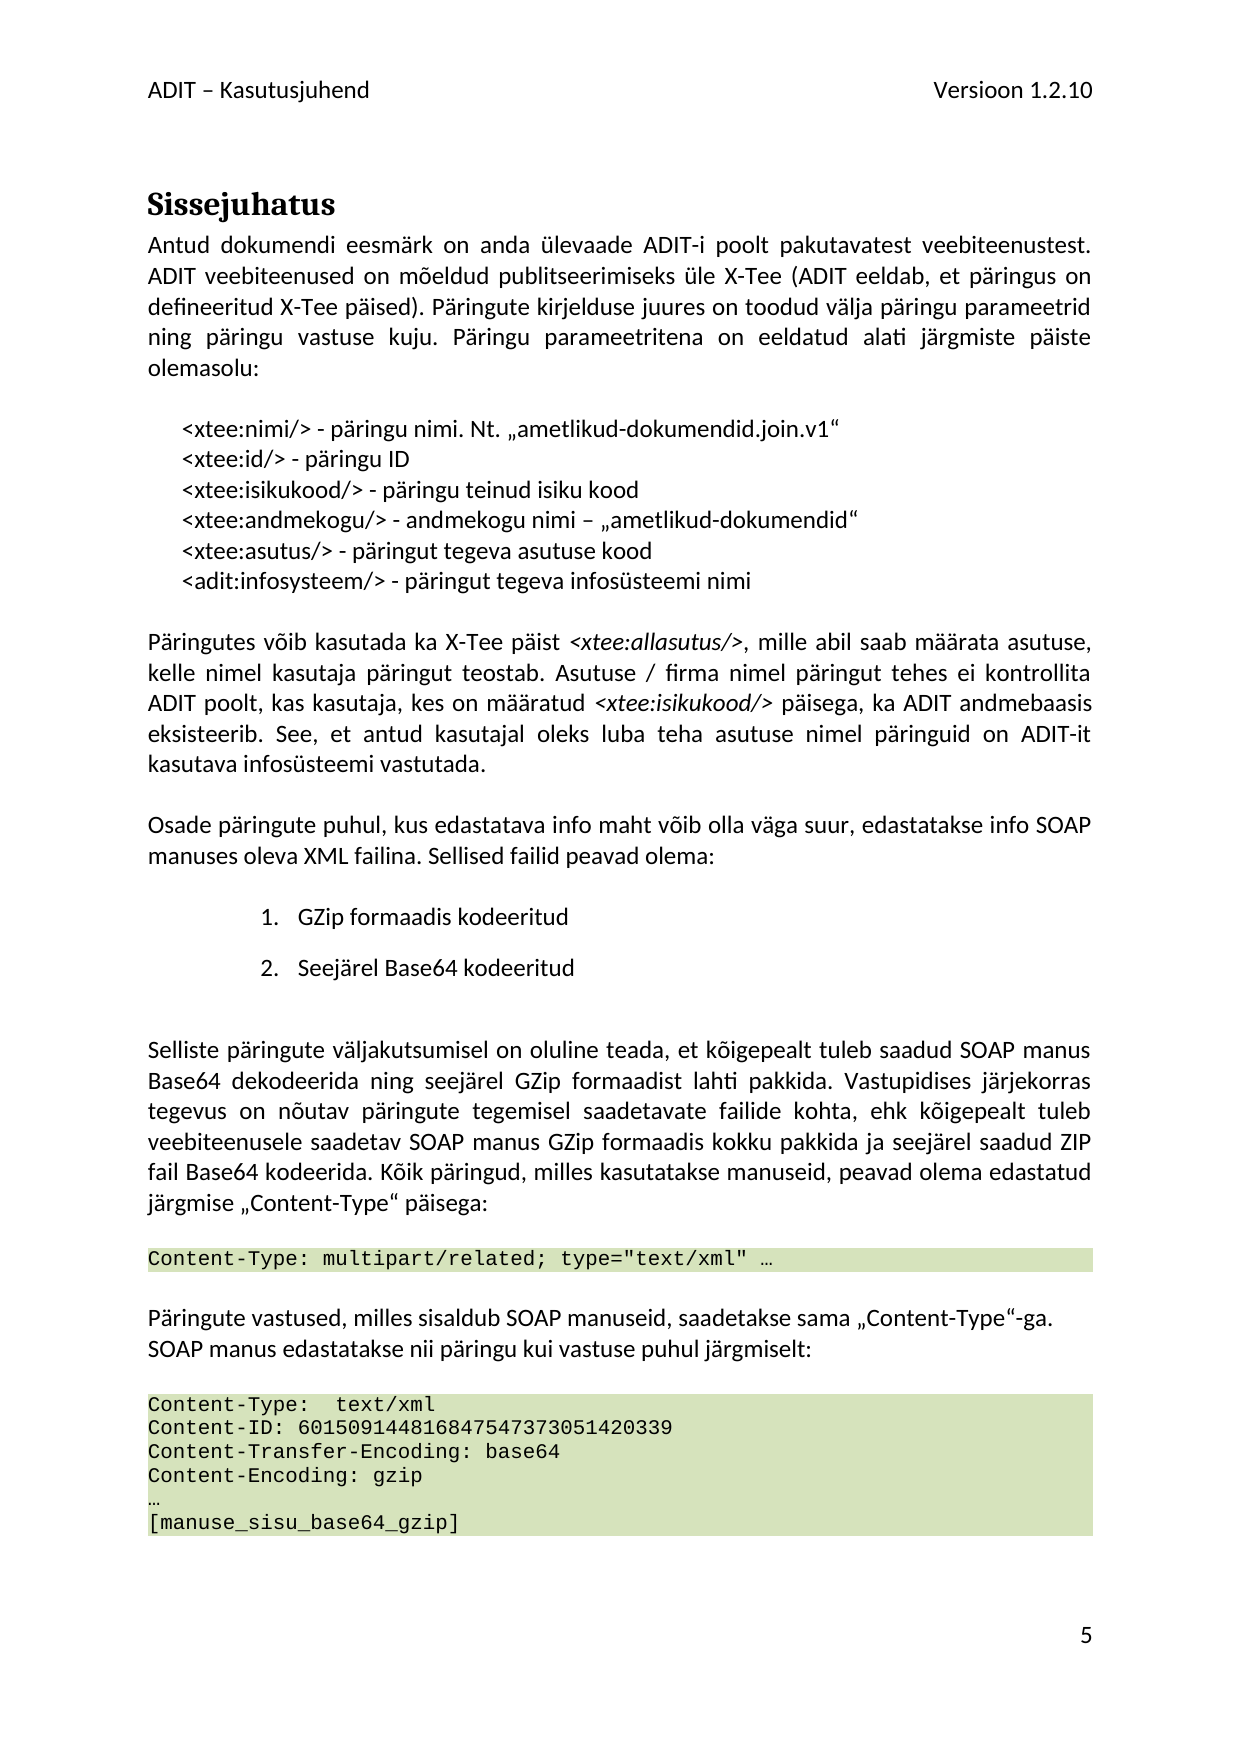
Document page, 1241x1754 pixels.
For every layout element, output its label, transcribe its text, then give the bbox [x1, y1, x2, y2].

text Antud dokumendi eesmärk on anda ülevaade ADIT-i poolt pakutavatest veebiteenustest. ADIT veebiteenused on mõeldud publitseerimiseks üle X-Tee (ADIT eeldab, et päringus on defineeritud X-Tee päised). Päringute kirjelduse juures on toodud välja päringu parameetrid ning päringu vastuse kuju. Päringu parameetritena on eeldatud alati järgmiste päiste olemasolu: [148, 230, 1093, 382]
text Content-Transfer-Encoding: base64 [148, 1441, 1093, 1465]
subtitle Sissejuhatus [148, 185, 1093, 223]
text [manuse_sisu_base64_gzip] [148, 1512, 1093, 1536]
text Content-Type: multipart/related; type="text/xml" … [148, 1248, 1093, 1272]
text Osade päringute puhul, kus edastatava info maht võib olla väga suur, edastatakse info SOAP manuses oleva XML failina. Sellised failid peavad olema: [148, 809, 1093, 871]
text <xtee:nimi/> - päringu nimi. Nt. „ametlikud-dokumendid.join.v1“ [148, 413, 1093, 443]
text Content-Type: text/xml [148, 1394, 1093, 1417]
list GZip formaadis kodeeritud [260, 901, 1093, 932]
text Content-Encoding: gzip [148, 1465, 1093, 1488]
text <xtee:id/> - päringu ID [148, 443, 1093, 474]
text Selliste päringute väljakutsumisel on oluline teada, et kõigepealt tuleb saadud SOAP manus Base64 dekodeerida ning seejärel GZip formaadist lahti pakkida. Vastupidises järjekorras tegevus on nõutav päringute tegemisel saadetavate failide kohta, ehk kõigepealt tuleb veebiteenusele saadetav SOAP manus GZip formaadis kokku pakkida ja seejärel saadud ZIP fail Base64 kodeerida. Kõik päringud, milles kasutatakse manuseid, peavad olema edastatud järgmise „Content-Type“ päisega: [148, 1034, 1093, 1217]
text Päringute vastused, milles sisaldub SOAP manuseid, saadetakse sama „Content-Type“-ga. [148, 1302, 1093, 1333]
text <xtee:isikukood/> - päringu teinud isiku kood [148, 474, 1093, 504]
text … [148, 1488, 1093, 1512]
text SOAP manus edastatakse nii päringu kui vastuse puhul järgmiselt: [148, 1333, 1093, 1363]
text Päringutes võib kasutada ka X-Tee päist <xtee:allasutus/>, mille abil saab määrata asutuse, kelle nimel kasutaja päringut teostab. Asutuse / firma nimel päringut tehes ei kontrollita ADIT poolt, kas kasutaja, kes on määratud <xtee:isikukood/> päisega, ka ADIT andmebaasis eksisteerib. See, et antud kasutajal oleks luba teha asutuse nimel päringuid on ADIT-it kasutava infosüsteemi vastutada. [148, 626, 1093, 779]
text Content-ID: 601509144816847547373051420339 [148, 1417, 1093, 1441]
list Seejärel Base64 kodeeritud [260, 952, 1093, 983]
text <xtee:andmekogu/> - andmekogu nimi – „ametlikud-dokumendid“ [148, 504, 1093, 535]
text <adit:infosysteem/> - päringut tegeva infosüsteemi nimi [148, 565, 1093, 596]
text <xtee:asutus/> - päringut tegeva asutuse kood [148, 535, 1093, 565]
